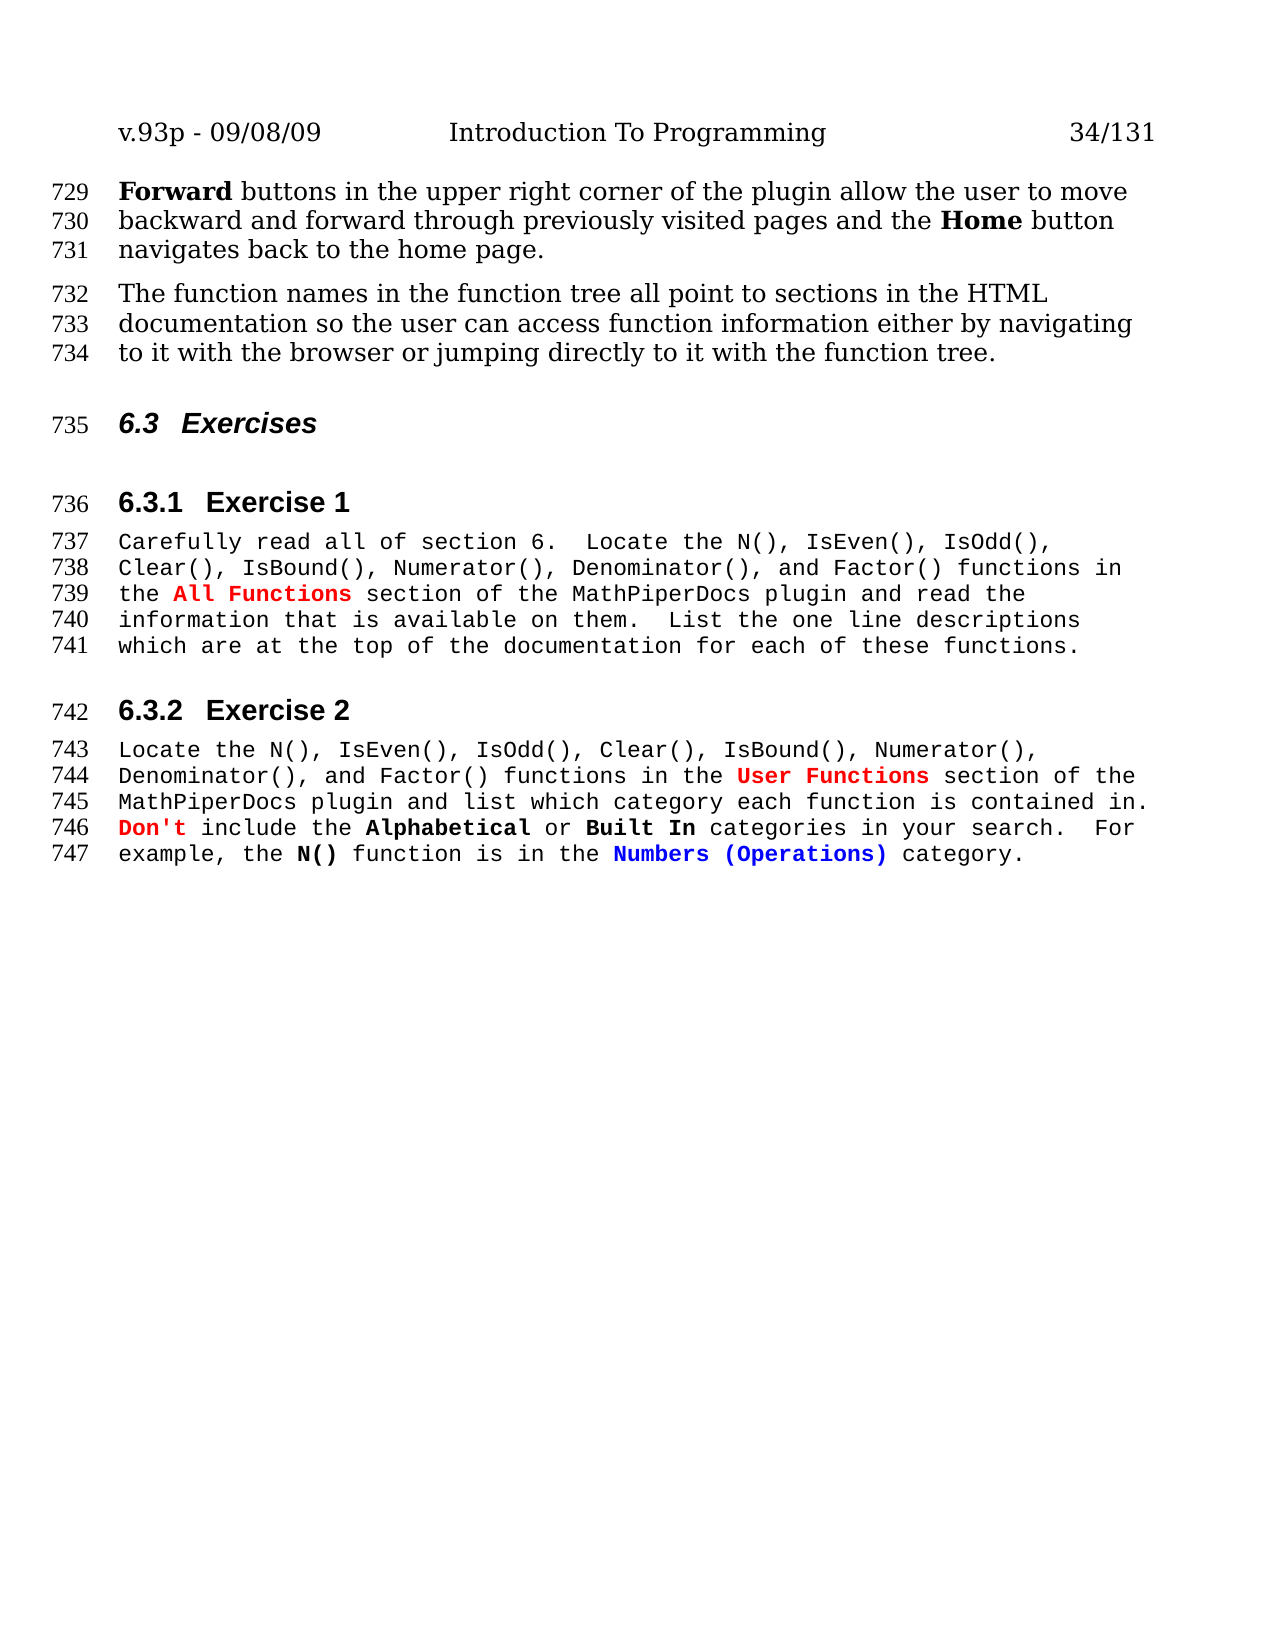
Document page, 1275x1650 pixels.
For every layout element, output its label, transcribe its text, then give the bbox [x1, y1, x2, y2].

text Forward buttons in the upper right corner of the plugin allow the user to move backward and forward through previously visited pages and the Home button navigates back to the home page. [118, 177, 1157, 265]
text Carefully read all of section 6. Locate the N(), IsEven(), IsOdd(), Clear(), IsBound(), Numerator(), Denominator(), and Factor() functions in the All Functions section of the MathPiperDocs plugin and read the information that is available on them. List the one line descriptions which are at the top of the documentation for each of these functions. [118, 530, 1157, 660]
text The function names in the function tree all point to sections in the HTML documentation so the user can access function information either by navigating to it with the browser or jumping directly to it with the function tree. [118, 280, 1157, 367]
subtitle Exercises [118, 406, 1157, 440]
subtitle Exercise 2 [118, 693, 1157, 727]
subtitle Exercise 1 [118, 485, 1157, 518]
text Locate the N(), IsEven(), IsOdd(), Clear(), IsBound(), Numerator(), Denominator(), and Factor() functions in the User Functions section of the MathPiperDocs plugin and list which category each function is contained in. Don't include the Alphabetical or Built In categories in your search. For example, the N() function is in the Numbers (Operations) category. [118, 738, 1157, 868]
